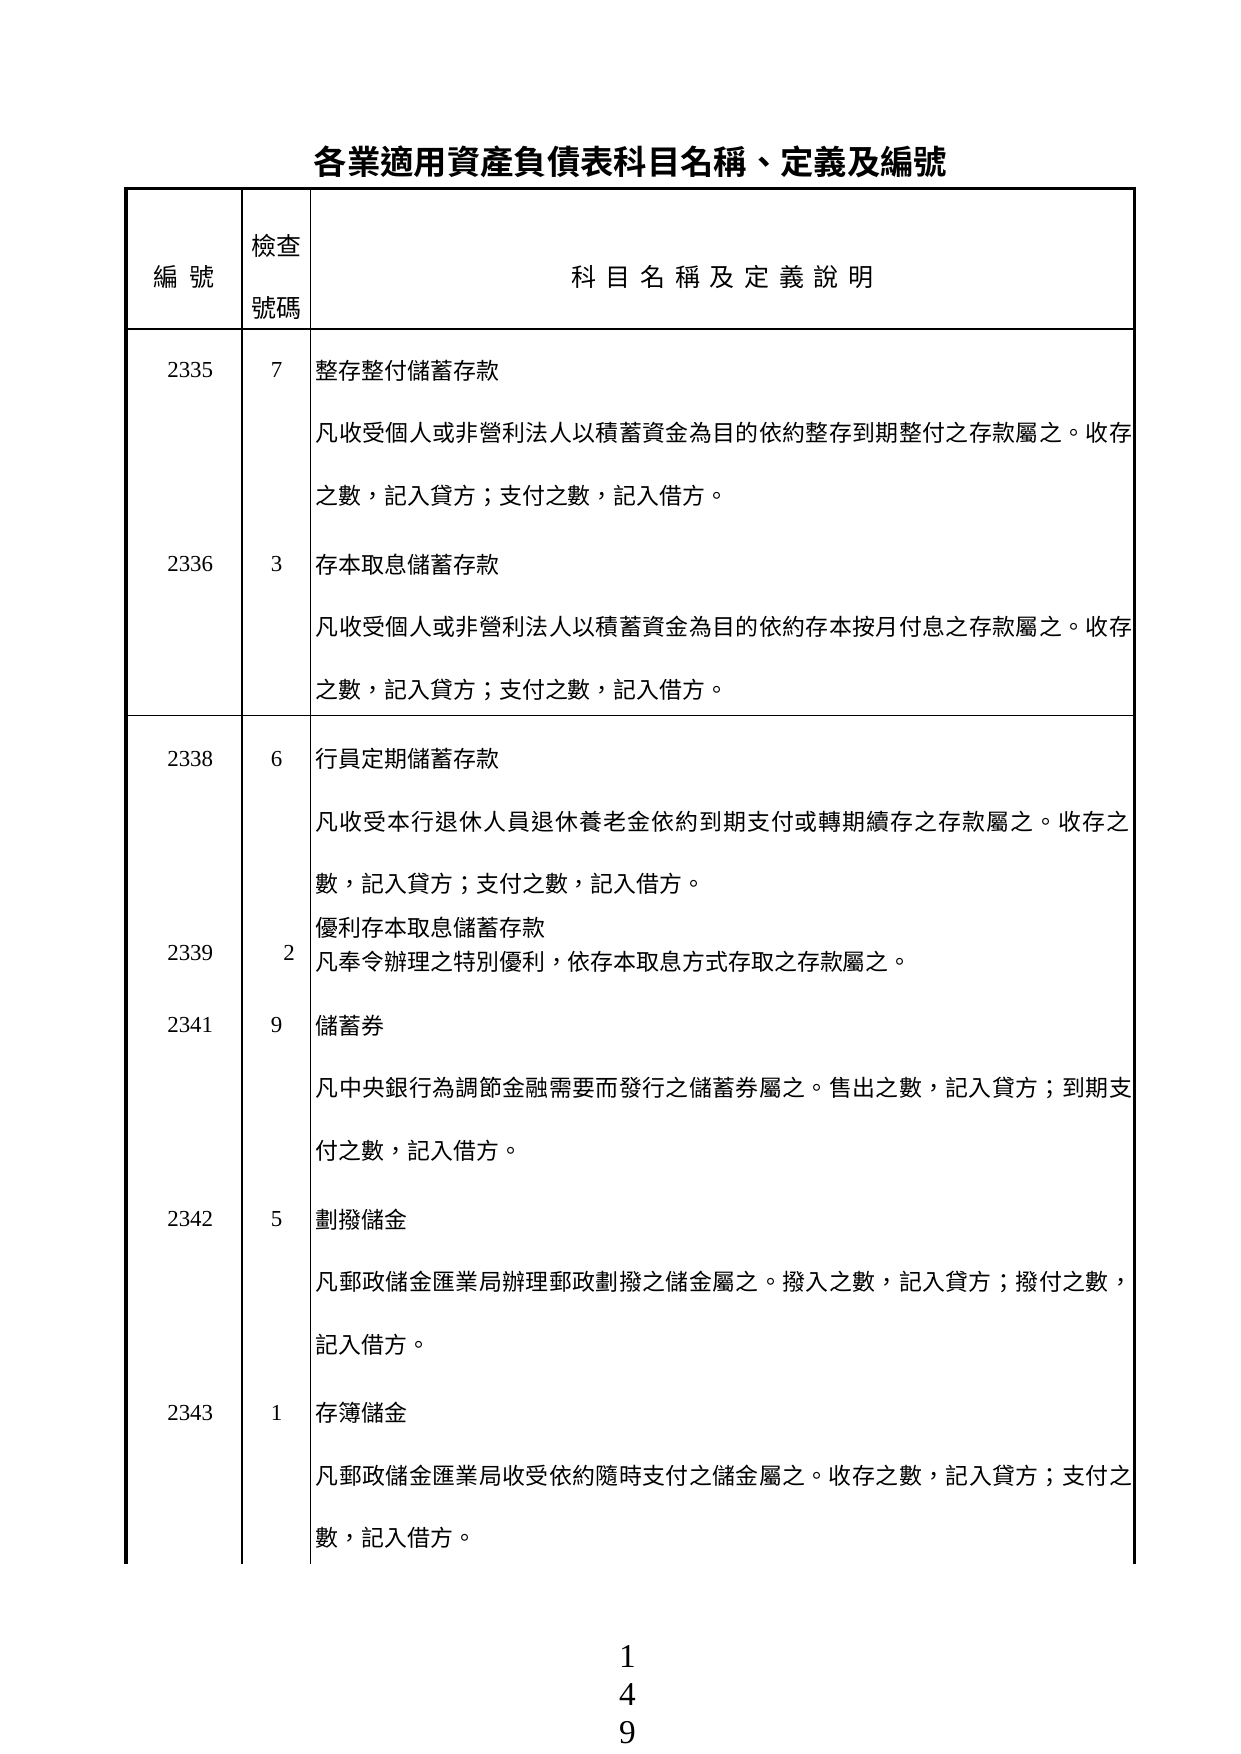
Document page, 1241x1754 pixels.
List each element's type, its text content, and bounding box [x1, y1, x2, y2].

table_cell 編 號 [128, 190, 241, 328]
table_cell [106, 983, 124, 1177]
table_cell 2338 [128, 716, 241, 910]
table_cell 2343 [128, 1370, 241, 1564]
table_cell [106, 187, 124, 328]
table_cell 9 [243, 983, 310, 1177]
table_cell 儲蓄券 凡中央銀行為調節金融需要而發行之儲蓄券屬之。售出之數，記入貸方；到期支付之數，記入借方。 [311, 983, 1133, 1177]
table_cell 存本取息儲蓄存款 凡收受個人或非營利法人以積蓄資金為目的依約存本按月付息之存款屬之。收存之數，記入貸方；支付之數，記入借方。 [311, 522, 1133, 715]
table_cell [106, 1370, 124, 1564]
table_cell [106, 328, 124, 522]
table_cell 2336 [128, 522, 241, 715]
table_cell 優利存本取息儲蓄存款 凡奉令辦理之特別優利，依存本取息方式存取之存款屬之。 [311, 910, 1133, 983]
table_cell 6 [243, 716, 310, 910]
table_cell [106, 1177, 124, 1370]
table_cell 存簿儲金 凡郵政儲金匯業局收受依約隨時支付之儲金屬之。收存之數，記入貸方；支付之數，記入借方。 [311, 1370, 1133, 1564]
table_header 各業適用資產負債表科目名稱、定義及編號 [126, 112, 1134, 187]
table_cell 2 [243, 910, 310, 983]
table_cell [106, 522, 124, 715]
table_cell 5 [243, 1177, 310, 1370]
table_cell [106, 715, 124, 910]
table_cell 2335 [128, 330, 241, 522]
table_cell 2342 [128, 1177, 241, 1370]
table_cell 7 [243, 330, 310, 522]
table_cell 2339 [128, 910, 241, 983]
table_cell 科 目 名 稱 及 定 義 說 明 [311, 190, 1133, 328]
table_cell [106, 910, 124, 983]
table_header [106, 112, 126, 187]
table_cell 整存整付儲蓄存款 凡收受個人或非營利法人以積蓄資金為目的依約整存到期整付之存款屬之。收存之數，記入貸方；支付之數，記入借方。 [311, 330, 1133, 522]
table_cell 1 [243, 1370, 310, 1564]
table_cell 2341 [128, 983, 241, 1177]
table_cell 檢查號碼 [243, 190, 310, 328]
table_cell 行員定期儲蓄存款 凡收受本行退休人員退休養老金依約到期支付或轉期續存之存款屬之。收存之數，記入貸方；支付之數，記入借方。 [311, 716, 1133, 910]
table_cell 劃撥儲金 凡郵政儲金匯業局辦理郵政劃撥之儲金屬之。撥入之數，記入貸方；撥付之數，記入借方。 [311, 1177, 1133, 1370]
table_cell 3 [243, 522, 310, 715]
